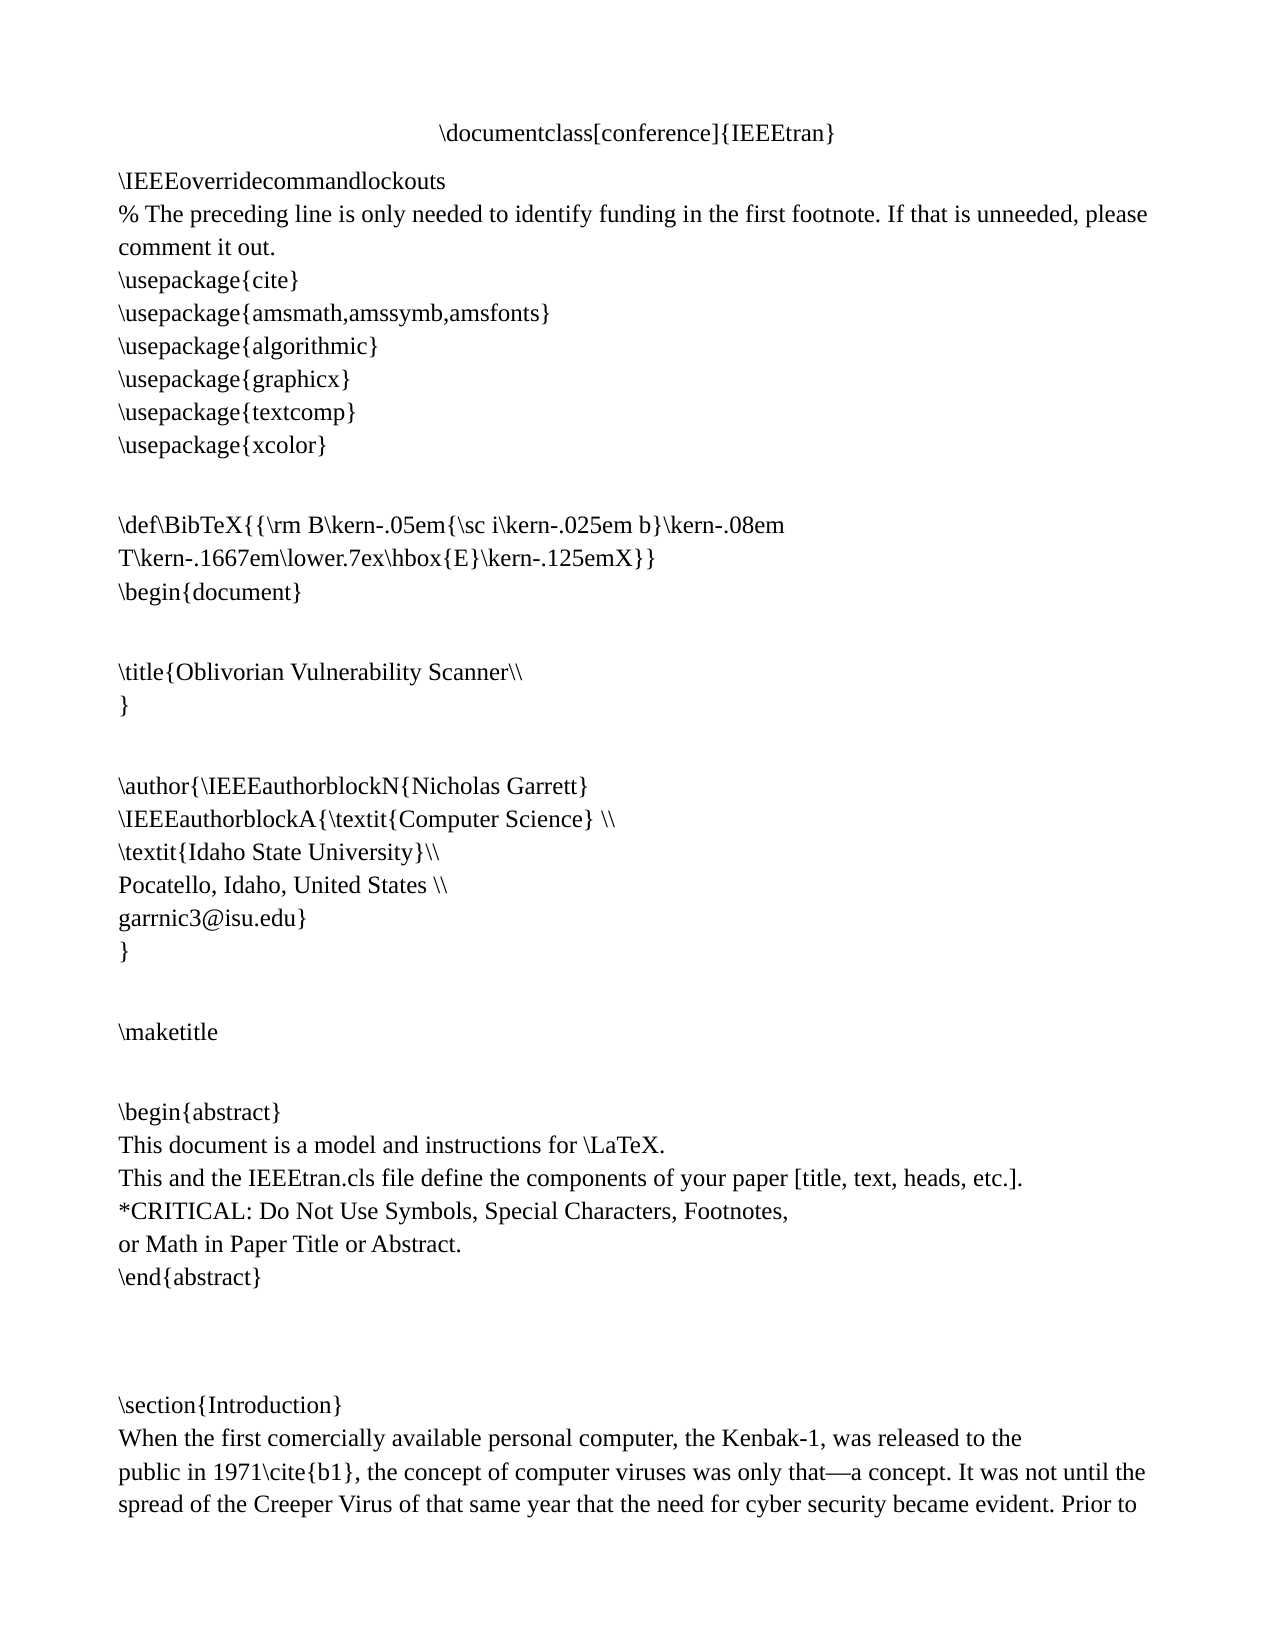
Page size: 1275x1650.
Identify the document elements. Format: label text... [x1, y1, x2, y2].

text \usepackage{amsmath,amssymb,amsfonts} [118, 298, 1157, 327]
text \title{Oblivorian Vulnerability Scanner\\ [118, 657, 1157, 686]
text \author{\IEEEauthorblockN{Nicholas Garrett} [118, 771, 1157, 799]
text \maketitle [118, 1017, 1157, 1045]
text \begin{document} [118, 577, 1157, 605]
text T\kern-.1667em\lower.7ex\hbox{E}\kern-.125emX}} [118, 543, 1157, 572]
text \IEEEoverridecommandlockouts [118, 166, 1157, 194]
text \documentclass[conference]{IEEEtran} [118, 118, 1157, 147]
text } [118, 690, 1157, 719]
text When the first comercially available personal computer, the Kenbak-1, was released to the [118, 1423, 1157, 1452]
text \usepackage{textcomp} [118, 397, 1157, 426]
text % The preceding line is only needed to identify funding in the first footnote. If that is unneeded, please comment it out. [118, 199, 1157, 261]
text \usepackage{xcolor} [118, 430, 1157, 459]
text \end{abstract} [118, 1262, 1157, 1291]
text This document is a model and instructions for \LaTeX. [118, 1130, 1157, 1159]
text \textit{Idaho State University}\\ [118, 837, 1157, 866]
text public in 1971\cite{b1}, the concept of computer viruses was only that—a concept. It was not until the spread of the Creeper Virus of that same year that the need for cyber security became evident. Prior to [118, 1457, 1157, 1518]
text This and the IEEEtran.cls file define the components of your paper [title, text, heads, etc.]. *CRITICAL: Do Not Use Symbols, Special Characters, Footnotes, [118, 1163, 1157, 1225]
text \section{Introduction} [118, 1391, 1157, 1419]
text garrnic3@isu.edu} [118, 903, 1157, 932]
text \IEEEauthorblockA{\textit{Computer Science} \\ [118, 804, 1157, 833]
text } [118, 936, 1157, 965]
text Pocatello, Idaho, United States \\ [118, 870, 1157, 899]
text \usepackage{graphicx} [118, 364, 1157, 393]
text or Math in Paper Title or Abstract. [118, 1229, 1157, 1258]
text \usepackage{cite} [118, 265, 1157, 293]
text \def\BibTeX{{\rm B\kern-.05em{\sc i\kern-.025em b}\kern-.08em [118, 511, 1157, 539]
text \usepackage{algorithmic} [118, 331, 1157, 359]
text \begin{abstract} [118, 1097, 1157, 1126]
